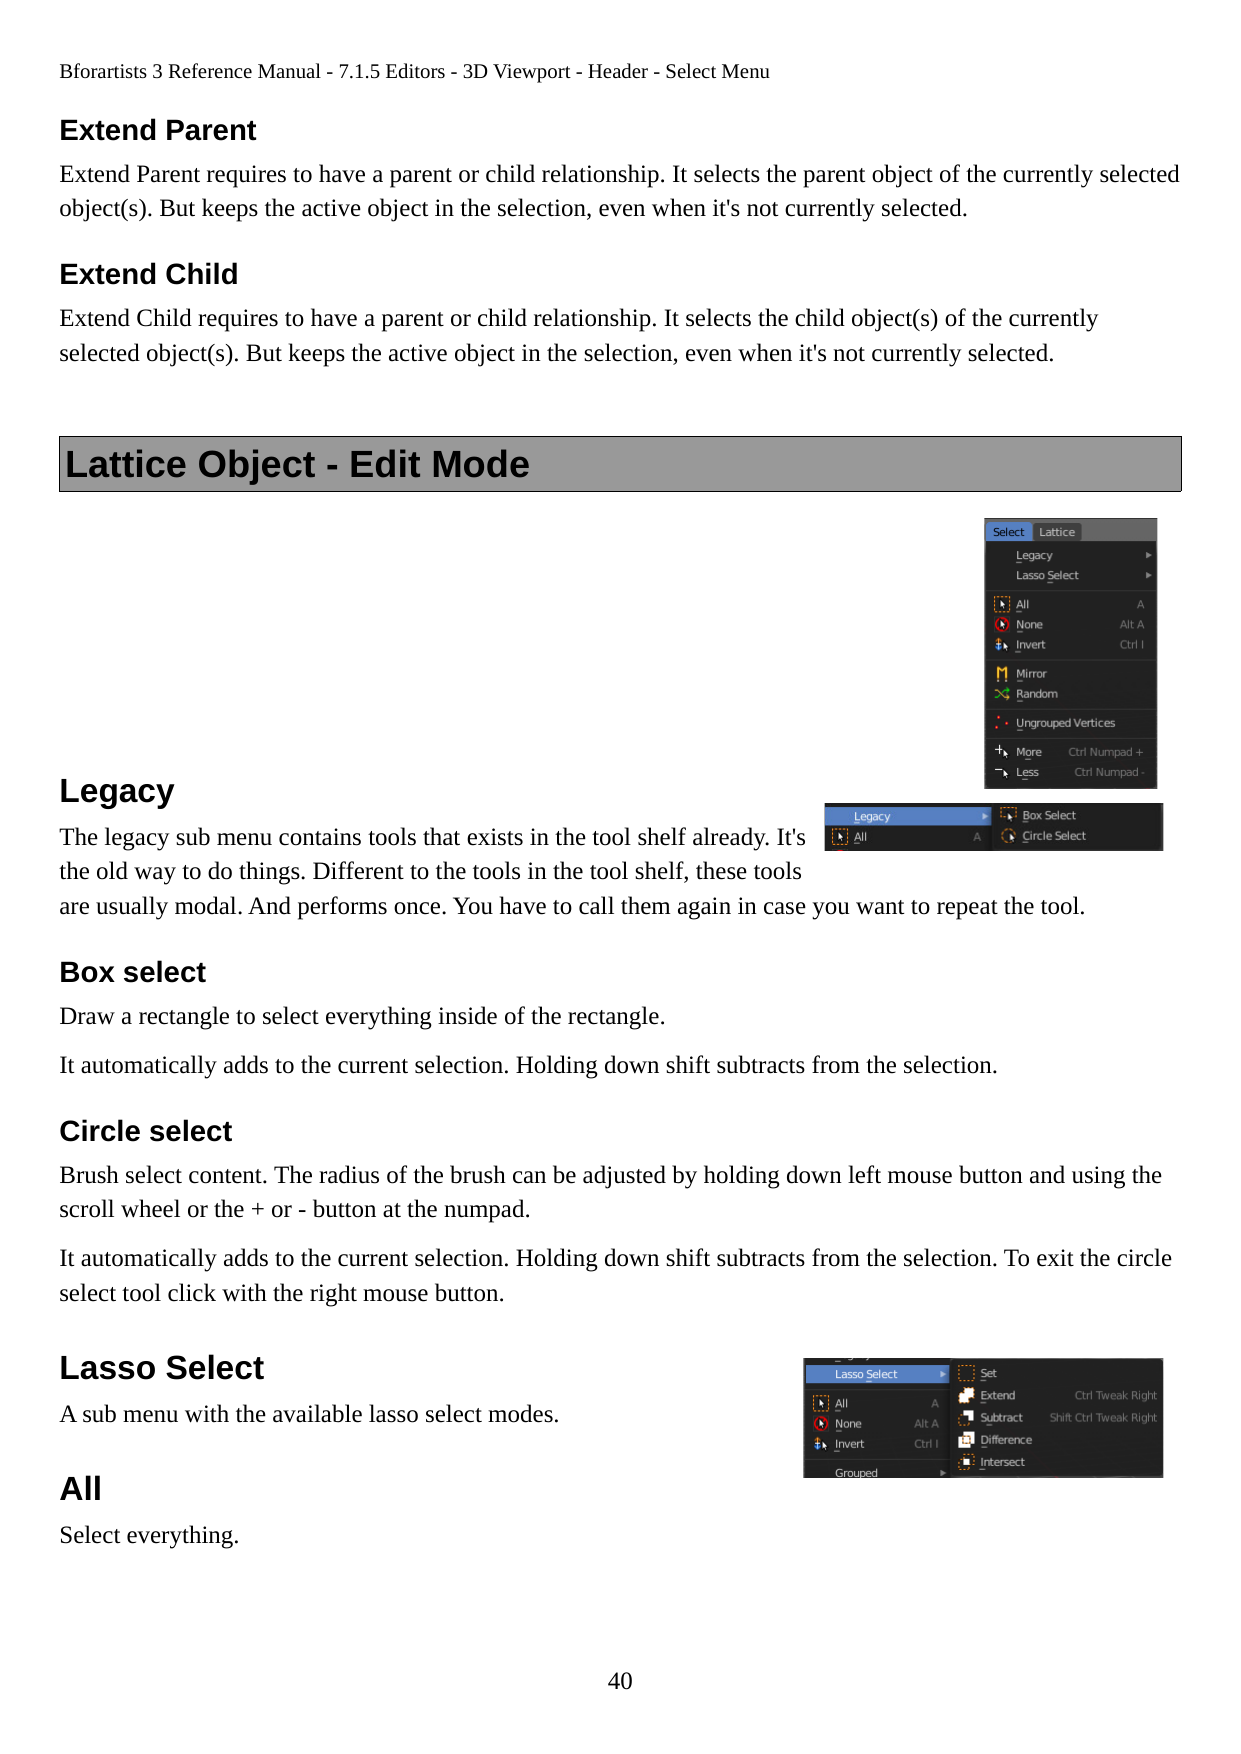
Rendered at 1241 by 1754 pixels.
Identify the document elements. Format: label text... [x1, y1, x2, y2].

subtitle Lasso Select [59, 1348, 1181, 1386]
subtitle Legacy [59, 771, 1181, 809]
text Brush select content. The radius of the brush can be adjusted by holding down left mouse button and using the scroll wheel or the + or - button at the numpad. [59, 1160, 1181, 1223]
text Extend Child requires to have a parent or child relationship. It selects the child object(s) of the currently selected object(s). But keeps the active object in the selection, even when it's not currently selected. [59, 303, 1181, 366]
subtitle Circle select [59, 1113, 1181, 1147]
text Draw a rectangle to select everything inside of the rectangle. [59, 1001, 1181, 1029]
picture [984, 518, 1158, 789]
text It automatically adds to the current selection. Holding down shift subtracts from the selection. To exit the circle select tool click with the right mouse button. [59, 1243, 1181, 1306]
text A sub menu with the available lasso select modes. [59, 1399, 803, 1427]
text It automatically adds to the current selection. Holding down shift subtracts from the selection. [59, 1050, 1181, 1078]
picture [803, 1358, 1164, 1478]
text The legacy sub menu contains tools that exists in the tool shelf already. It's the old way to do things. Different to the tools in the tool shelf, these tools are usually modal. And performs once. You have to call them again in case you want to repeat the tool. [59, 822, 1181, 919]
table_header Lattice Object - Edit Mode [60, 437, 1181, 491]
subtitle All [59, 1469, 1181, 1507]
subtitle Extend Child [59, 257, 1181, 291]
subtitle Box select [59, 954, 1181, 988]
text Select everything. [59, 1520, 1181, 1548]
subtitle Extend Parent [59, 113, 1181, 146]
picture [824, 803, 1164, 851]
text Extend Parent requires to have a parent or child relationship. It selects the parent object of the currently selected object(s). But keeps the active object in the selection, even when it's not currently selected. [59, 159, 1181, 222]
